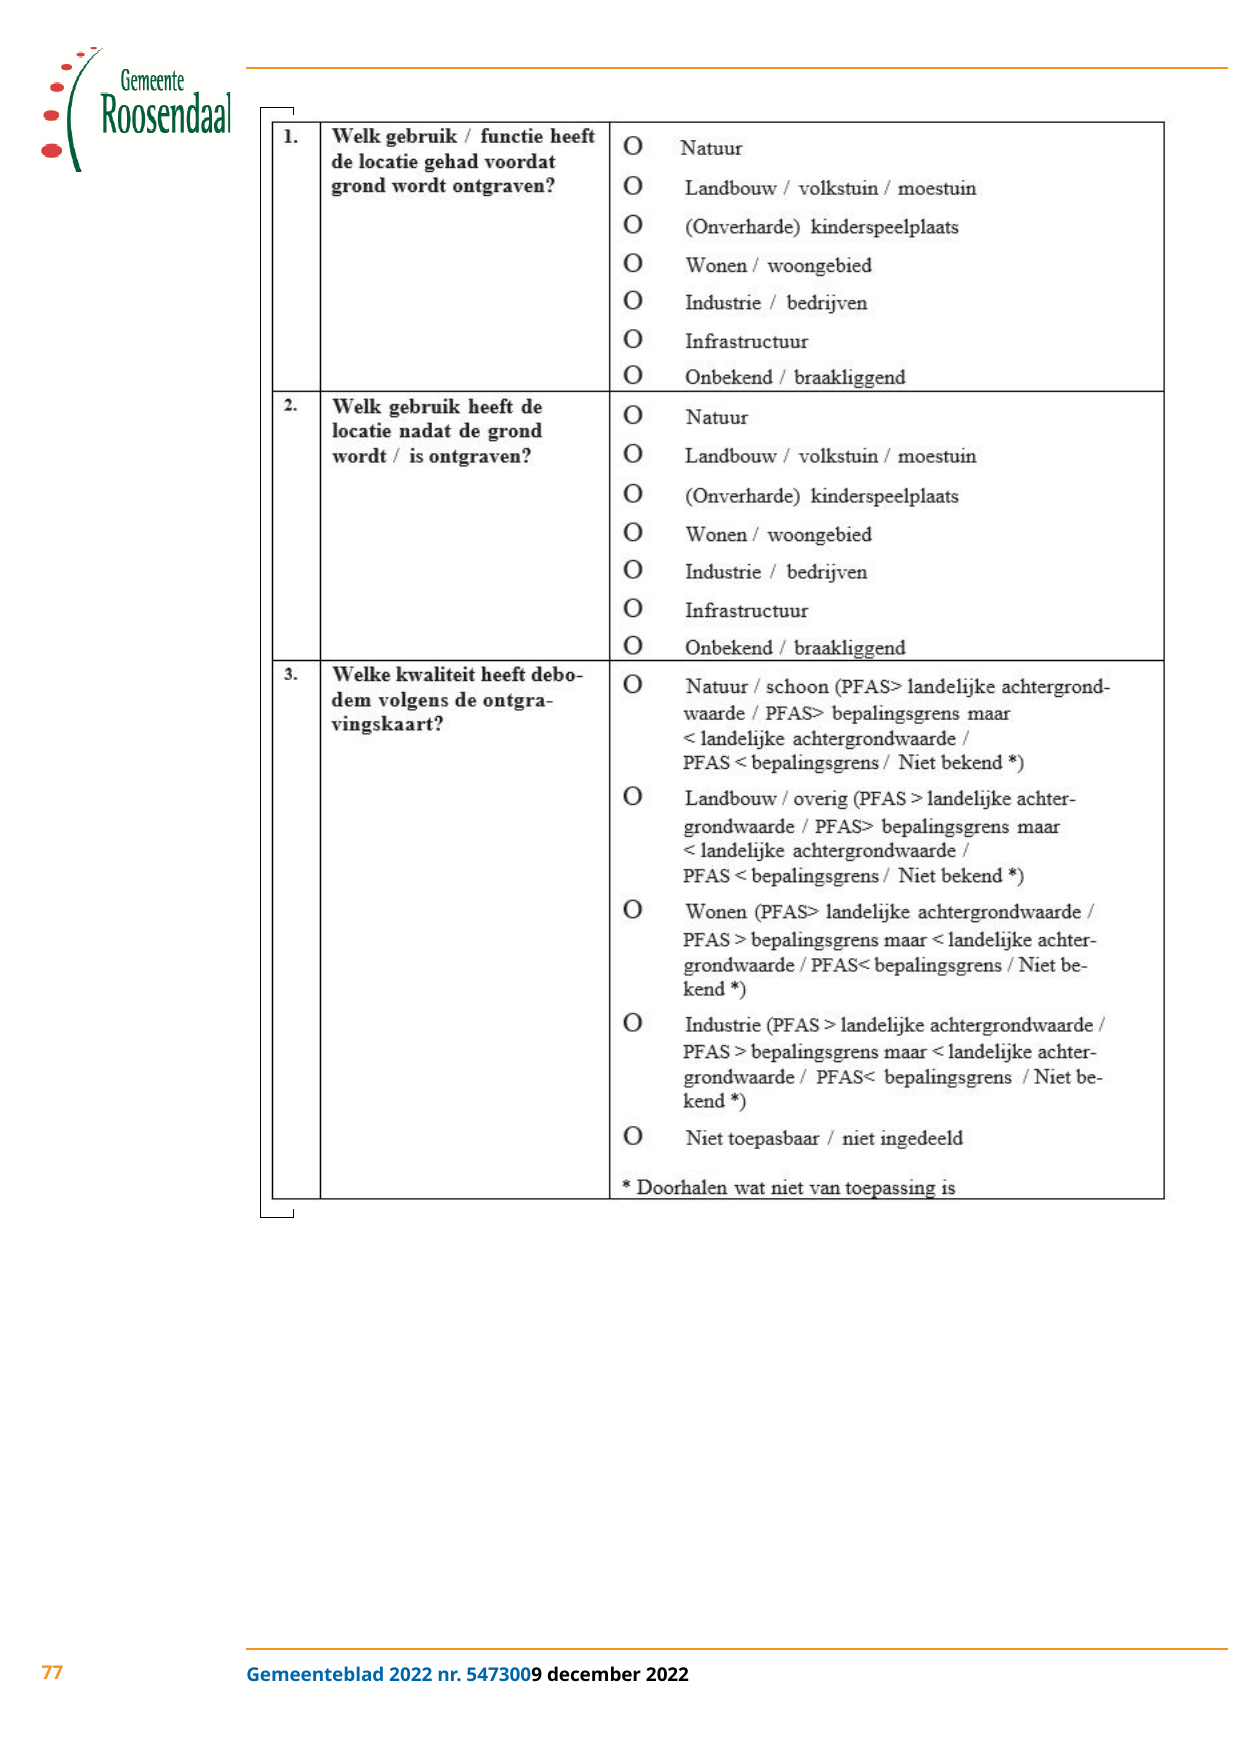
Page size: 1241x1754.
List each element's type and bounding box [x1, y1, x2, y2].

picture [268, 115, 1173, 1209]
picture [41, 47, 231, 172]
